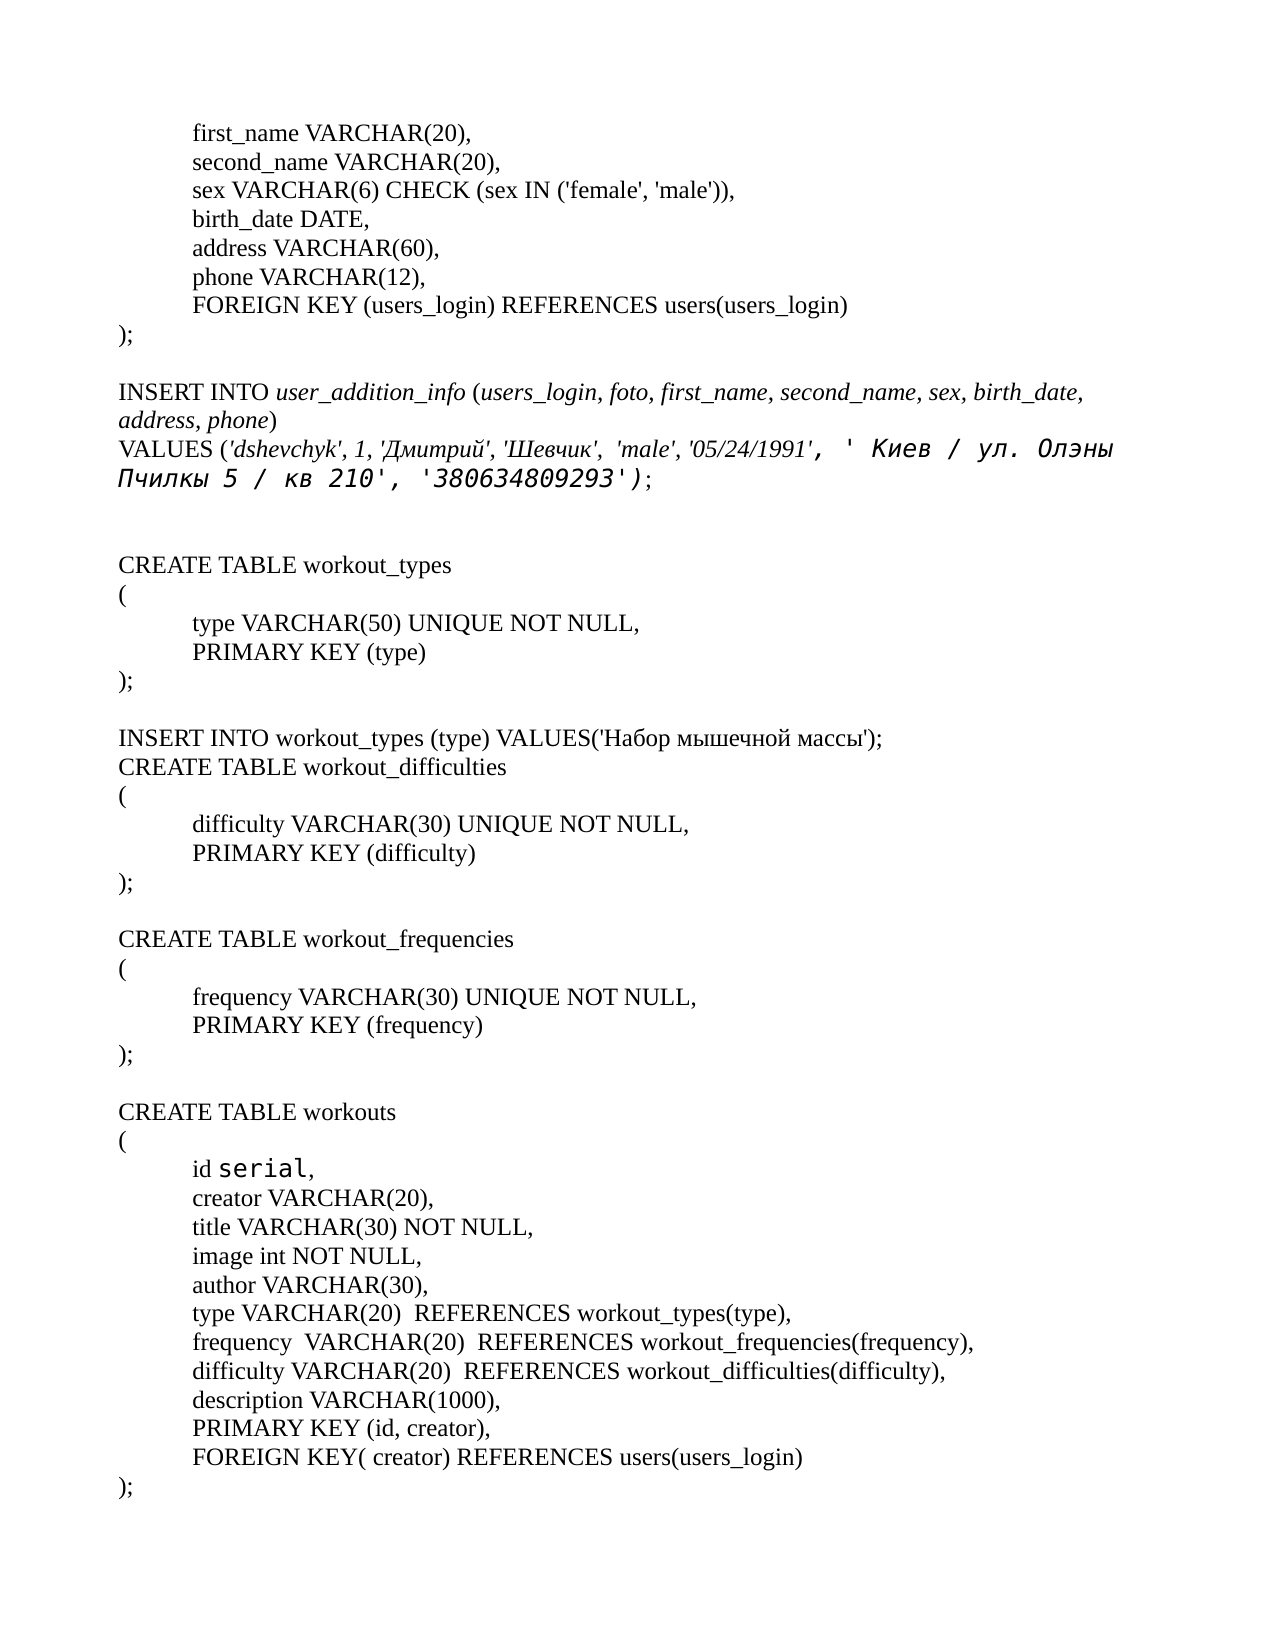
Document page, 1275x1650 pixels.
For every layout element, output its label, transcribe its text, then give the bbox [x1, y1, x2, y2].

text CREATE TABLE workout_types [118, 550, 1157, 579]
text INSERT INTO user_addition_info (users_login, foto, first_name, second_name, sex, birth_date, address, phone) VALUES ('dshevchyk', 1, 'Дмитрий', 'Шевчик', 'male', '05/24/1991', ' Киев / ул. Олэны Пчилкы 5 / кв 210', '380634809293'); [118, 377, 1157, 493]
text description VARCHAR(1000), [118, 1385, 1157, 1413]
text PRIMARY KEY (difficulty) [118, 838, 1157, 867]
text type VARCHAR(50) UNIQUE NOT NULL, [118, 608, 1157, 637]
text ( [118, 579, 1157, 608]
text birth_date DATE, [118, 204, 1157, 233]
text ); [118, 319, 1157, 348]
text PRIMARY KEY (frequency) [118, 1010, 1157, 1039]
text frequency VARCHAR(20) REFERENCES workout_frequencies(frequency), [118, 1327, 1157, 1356]
text CREATE TABLE workouts [118, 1097, 1157, 1125]
text PRIMARY KEY (type) [118, 637, 1157, 665]
text image int NOT NULL, [118, 1241, 1157, 1270]
text ); [118, 867, 1157, 895]
text CREATE TABLE workout_difficulties [118, 752, 1157, 780]
text author VARCHAR(30), [118, 1270, 1157, 1298]
text first_name VARCHAR(20), [118, 118, 1157, 147]
text frequency VARCHAR(30) UNIQUE NOT NULL, [118, 982, 1157, 1010]
text creator VARCHAR(20), [118, 1183, 1157, 1212]
text address VARCHAR(60), [118, 233, 1157, 262]
text PRIMARY KEY (id, creator), [118, 1413, 1157, 1442]
text title VARCHAR(30) NOT NULL, [118, 1212, 1157, 1241]
text ( [118, 780, 1157, 809]
text CREATE TABLE workout_frequencies [118, 924, 1157, 953]
text type VARCHAR(20) REFERENCES workout_types(type), [118, 1298, 1157, 1327]
text id serial, [118, 1154, 1157, 1183]
text ); [118, 1471, 1157, 1500]
text difficulty VARCHAR(20) REFERENCES workout_difficulties(difficulty), [118, 1356, 1157, 1385]
text phone VARCHAR(12), [118, 262, 1157, 291]
text INSERT INTO workout_types (type) VALUES('Набор мышечной массы'); [118, 723, 1157, 752]
text ); [118, 665, 1157, 694]
text sex VARCHAR(6) CHECK (sex IN ('female', 'male')), [118, 176, 1157, 204]
text ( [118, 1125, 1157, 1154]
text difficulty VARCHAR(30) UNIQUE NOT NULL, [118, 809, 1157, 838]
text FOREIGN KEY (users_login) REFERENCES users(users_login) [118, 291, 1157, 319]
text second_name VARCHAR(20), [118, 147, 1157, 176]
text ( [118, 953, 1157, 982]
text FOREIGN KEY( creator) REFERENCES users(users_login) [118, 1442, 1157, 1471]
text ); [118, 1039, 1157, 1068]
